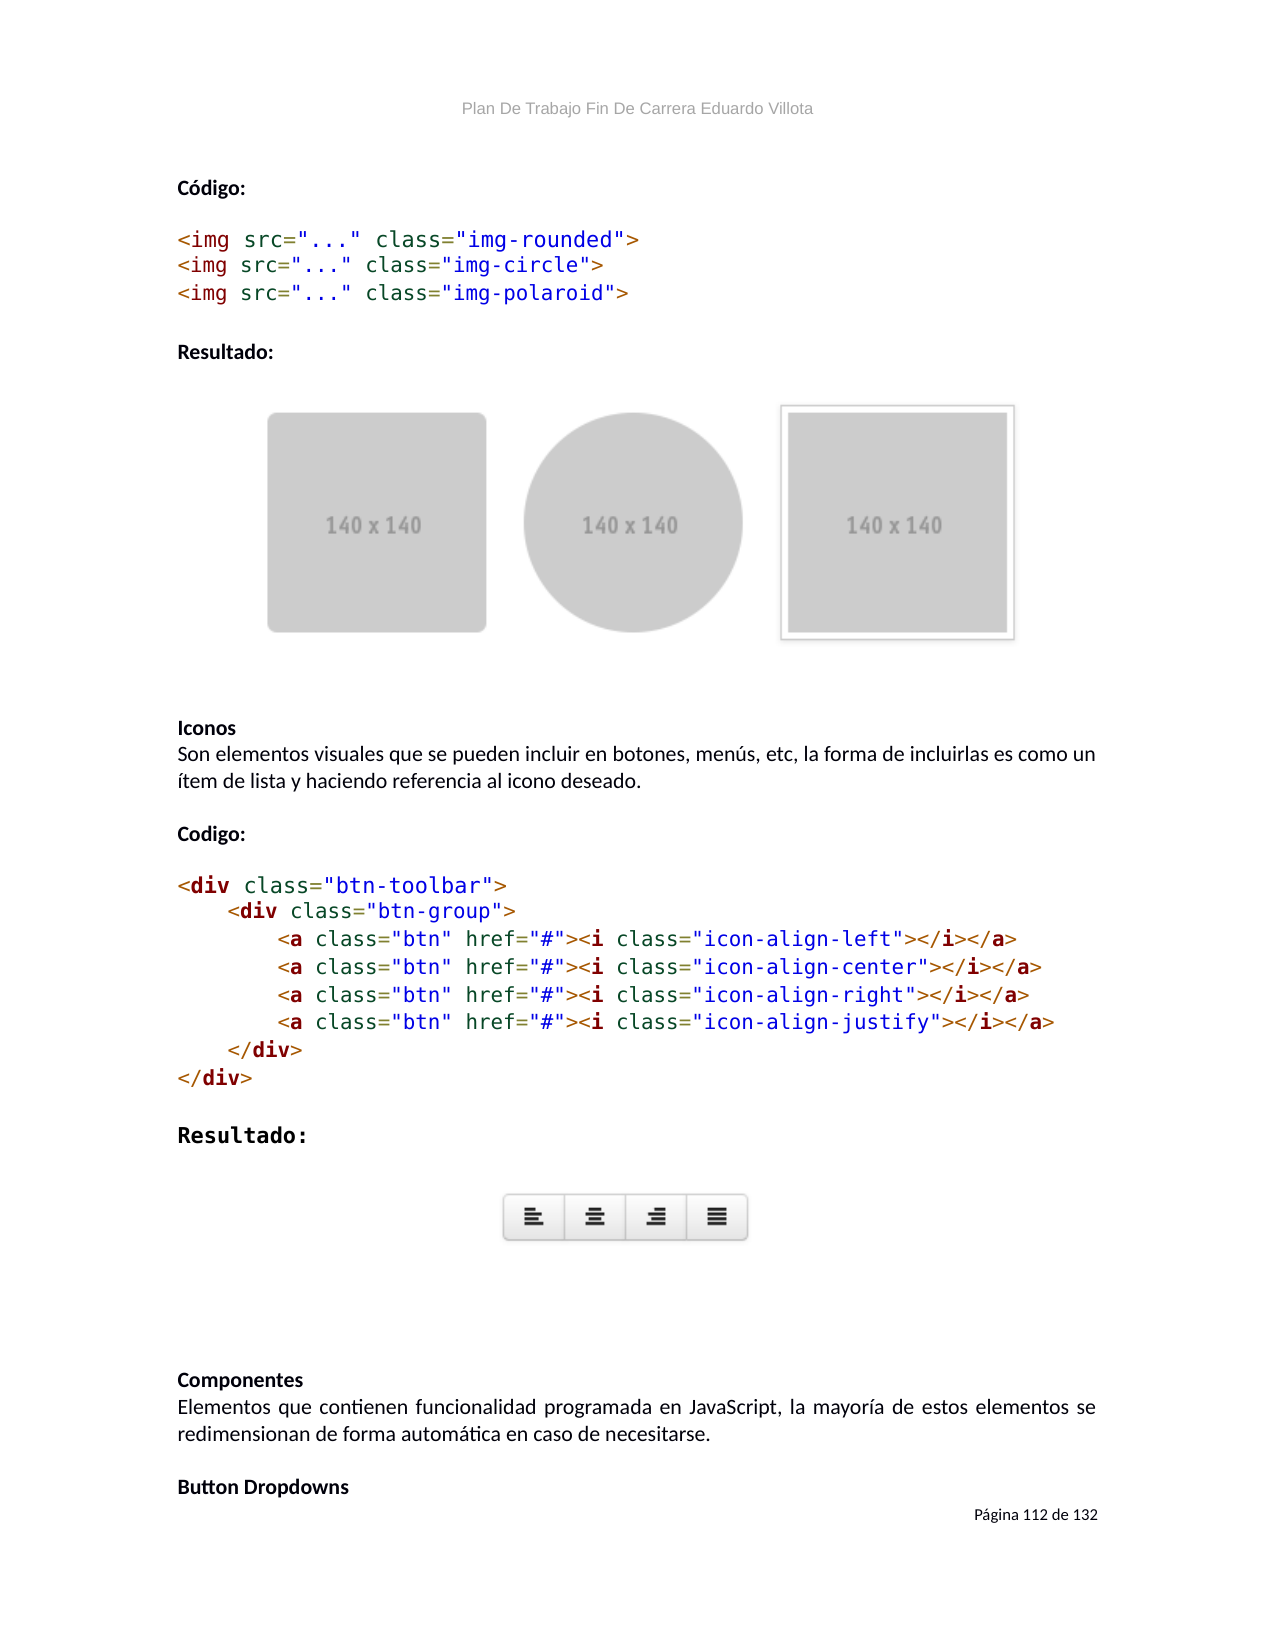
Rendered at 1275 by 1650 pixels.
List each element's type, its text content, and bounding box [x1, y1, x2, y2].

text <div class="btn-group"> [177, 899, 1098, 923]
text Son elementos visuales que se pueden incluir en botones, menús, etc, la forma de incluirlas es como un ítem de lista y haciendo referencia al icono deseado. [177, 740, 1098, 794]
text </div> [177, 1066, 1098, 1090]
text <img src="..." class="img-circle"> [177, 253, 1098, 277]
picture [481, 1175, 794, 1260]
text </div> [177, 1038, 1098, 1062]
text <img src="..." class="img-polaroid"> [177, 281, 1098, 305]
text Button Dropdowns [177, 1473, 1098, 1500]
text <a class="btn" href="#"><i class="icon-align-left"></i></a> [177, 927, 1098, 951]
text Resultado: [177, 1123, 1098, 1149]
text <a class="btn" href="#"><i class="icon-align-right"></i></a> [177, 983, 1098, 1007]
text <div class="btn-toolbar"> [177, 874, 1098, 899]
text <img src="..." class="img-rounded"> [177, 228, 1098, 253]
text <a class="btn" href="#"><i class="icon-align-justify"></i></a> [177, 1010, 1098, 1035]
picture [238, 391, 1037, 661]
text Iconos [177, 714, 1098, 740]
text <a class="btn" href="#"><i class="icon-align-center"></i></a> [177, 955, 1098, 979]
text Código: [177, 174, 1098, 201]
text Componentes [177, 1367, 1098, 1393]
text Codigo: [177, 820, 1098, 847]
text Elementos que contienen funcionalidad programada en JavaScript, la mayoría de estos elementos se redimensionan de forma automática en caso de necesitarse. [177, 1393, 1098, 1447]
text Resultado: [177, 338, 1098, 365]
